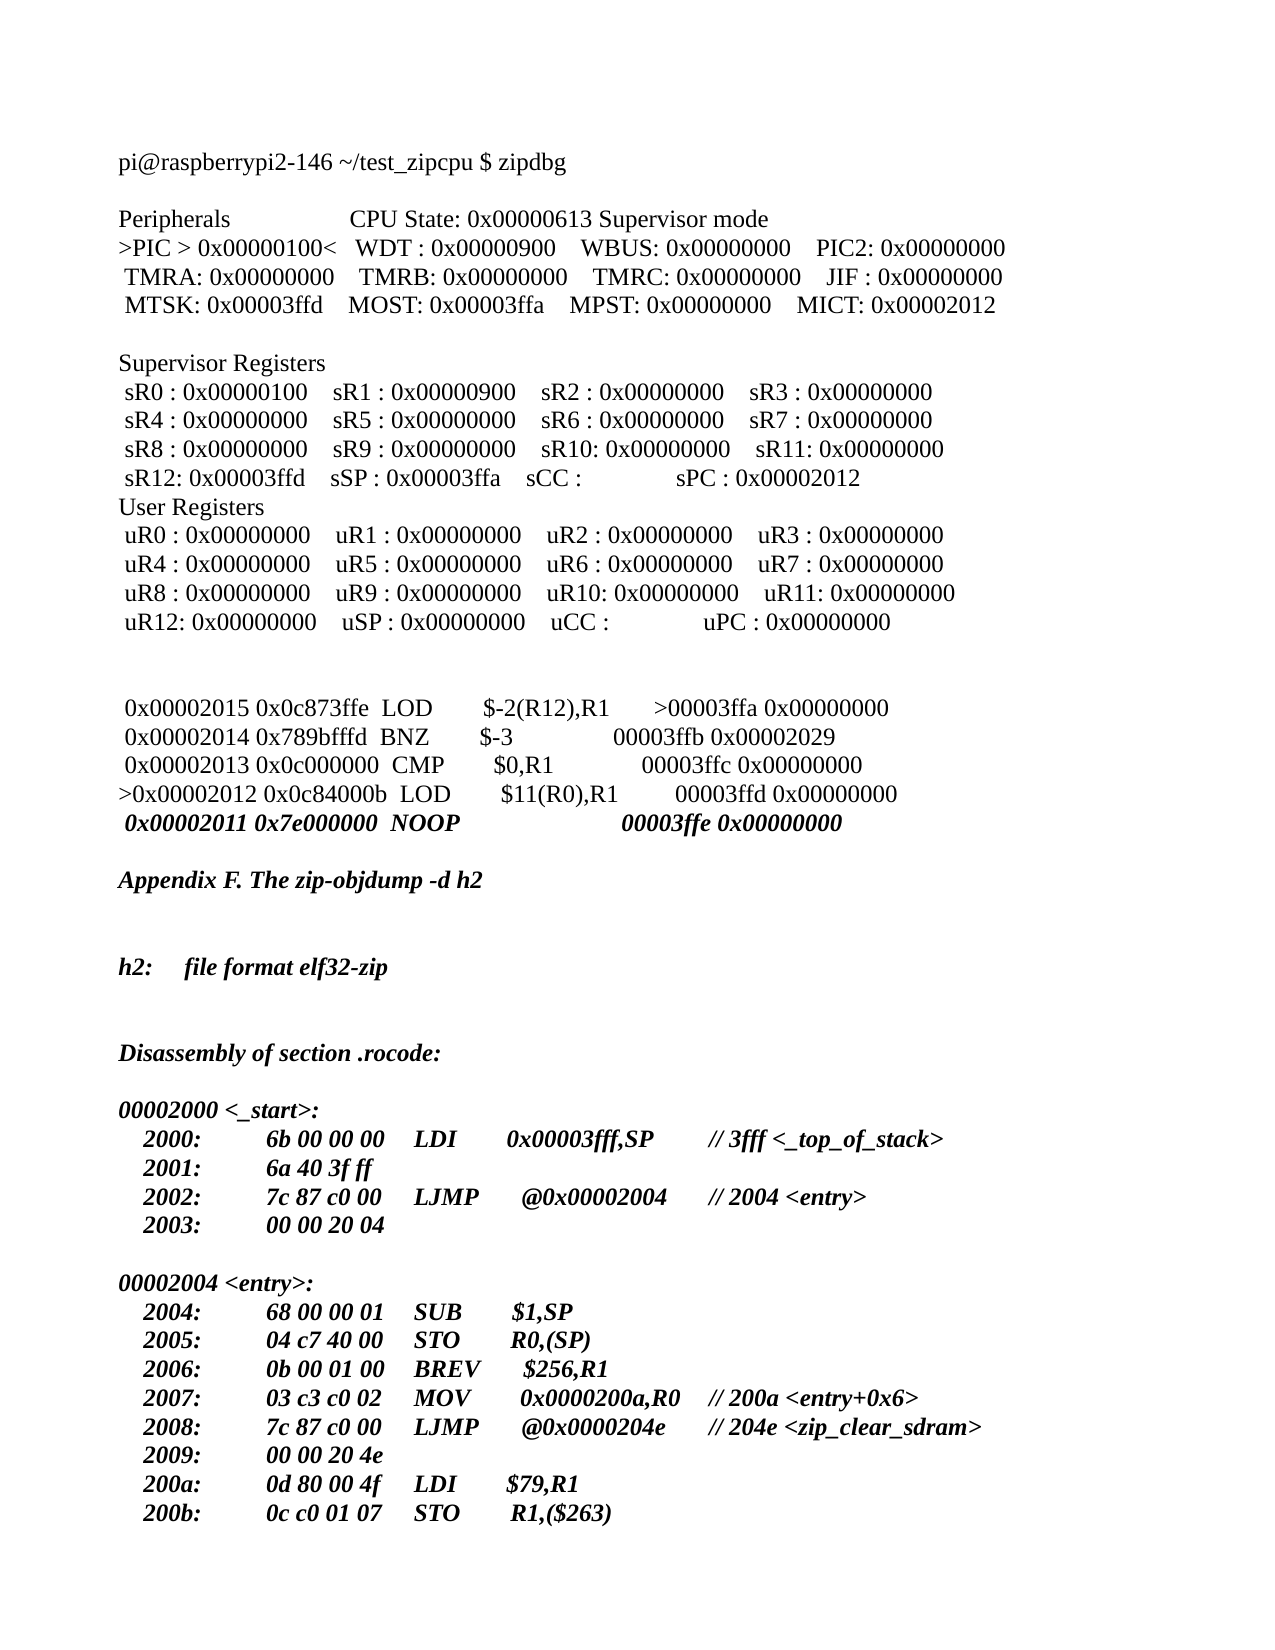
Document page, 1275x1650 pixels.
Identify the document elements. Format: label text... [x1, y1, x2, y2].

text 200a: 0d 80 00 4f LDI $79,R1 [118, 1469, 1157, 1498]
text sR0 : 0x00000100 sR1 : 0x00000900 sR2 : 0x00000000 sR3 : 0x00000000 [118, 377, 1157, 406]
text 2009: 00 00 20 4e [118, 1441, 1157, 1469]
text User Registers [118, 492, 1157, 521]
text 00002000 <_start>: [118, 1096, 1157, 1124]
text 0x00002013 0x0c000000 CMP $0,R1 00003ffc 0x00000000 [118, 751, 1157, 779]
text 2007: 03 c3 c0 02 MOV 0x0000200a,R0 // 200a <entry+0x6> [118, 1383, 1157, 1412]
text uR8 : 0x00000000 uR9 : 0x00000000 uR10: 0x00000000 uR11: 0x00000000 [118, 578, 1157, 607]
text 2008: 7c 87 c0 00 LJMP @0x0000204e // 204e <zip_clear_sdram> [118, 1412, 1157, 1441]
text 200b: 0c c0 01 07 STO R1,($263) [118, 1498, 1157, 1527]
text 2003: 00 00 20 04 [118, 1211, 1157, 1239]
text 0x00002011 0x7e000000 NOOP 00003ffe 0x00000000 [118, 808, 1157, 837]
text TMRA: 0x00000000 TMRB: 0x00000000 TMRC: 0x00000000 JIF : 0x00000000 [118, 262, 1157, 291]
text Supervisor Registers [118, 348, 1157, 377]
text 2004: 68 00 00 01 SUB $1,SP [118, 1297, 1157, 1326]
text sR4 : 0x00000000 sR5 : 0x00000000 sR6 : 0x00000000 sR7 : 0x00000000 [118, 406, 1157, 434]
text 0x00002015 0x0c873ffe LOD $-2(R12),R1 >00003ffa 0x00000000 [118, 693, 1157, 722]
text sR8 : 0x00000000 sR9 : 0x00000000 sR10: 0x00000000 sR11: 0x00000000 [118, 434, 1157, 463]
text 2006: 0b 00 01 00 BREV $256,R1 [118, 1354, 1157, 1383]
text MTSK: 0x00003ffd MOST: 0x00003ffa MPST: 0x00000000 MICT: 0x00002012 [118, 291, 1157, 319]
text Peripherals CPU State: 0x00000613 Supervisor mode [118, 204, 1157, 233]
text >0x00002012 0x0c84000b LOD $11(R0),R1 00003ffd 0x00000000 [118, 779, 1157, 808]
text Appendix F. The zip-objdump -d h2 [118, 866, 1157, 894]
text 2005: 04 c7 40 00 STO R0,(SP) [118, 1326, 1157, 1354]
text uR0 : 0x00000000 uR1 : 0x00000000 uR2 : 0x00000000 uR3 : 0x00000000 [118, 521, 1157, 549]
text 2001: 6a 40 3f ff [118, 1153, 1157, 1182]
text 2000: 6b 00 00 00 LDI 0x00003fff,SP // 3fff <_top_of_stack> [118, 1124, 1157, 1153]
text 0x00002014 0x789bfffd BNZ $-3 00003ffb 0x00002029 [118, 722, 1157, 751]
text 2002: 7c 87 c0 00 LJMP @0x00002004 // 2004 <entry> [118, 1182, 1157, 1211]
text h2: file format elf32-zip [118, 952, 1157, 981]
text uR4 : 0x00000000 uR5 : 0x00000000 uR6 : 0x00000000 uR7 : 0x00000000 [118, 549, 1157, 578]
text Disassembly of section .rocode: [118, 1038, 1157, 1067]
text >PIC > 0x00000100< WDT : 0x00000900 WBUS: 0x00000000 PIC2: 0x00000000 [118, 233, 1157, 262]
text uR12: 0x00000000 uSP : 0x00000000 uCC : uPC : 0x00000000 [118, 607, 1157, 636]
text sR12: 0x00003ffd sSP : 0x00003ffa sCC : sPC : 0x00002012 [118, 463, 1157, 492]
text 00002004 <entry>: [118, 1268, 1157, 1297]
text pi@raspberrypi2-146 ~/test_zipcpu $ zipdbg [118, 147, 1157, 176]
